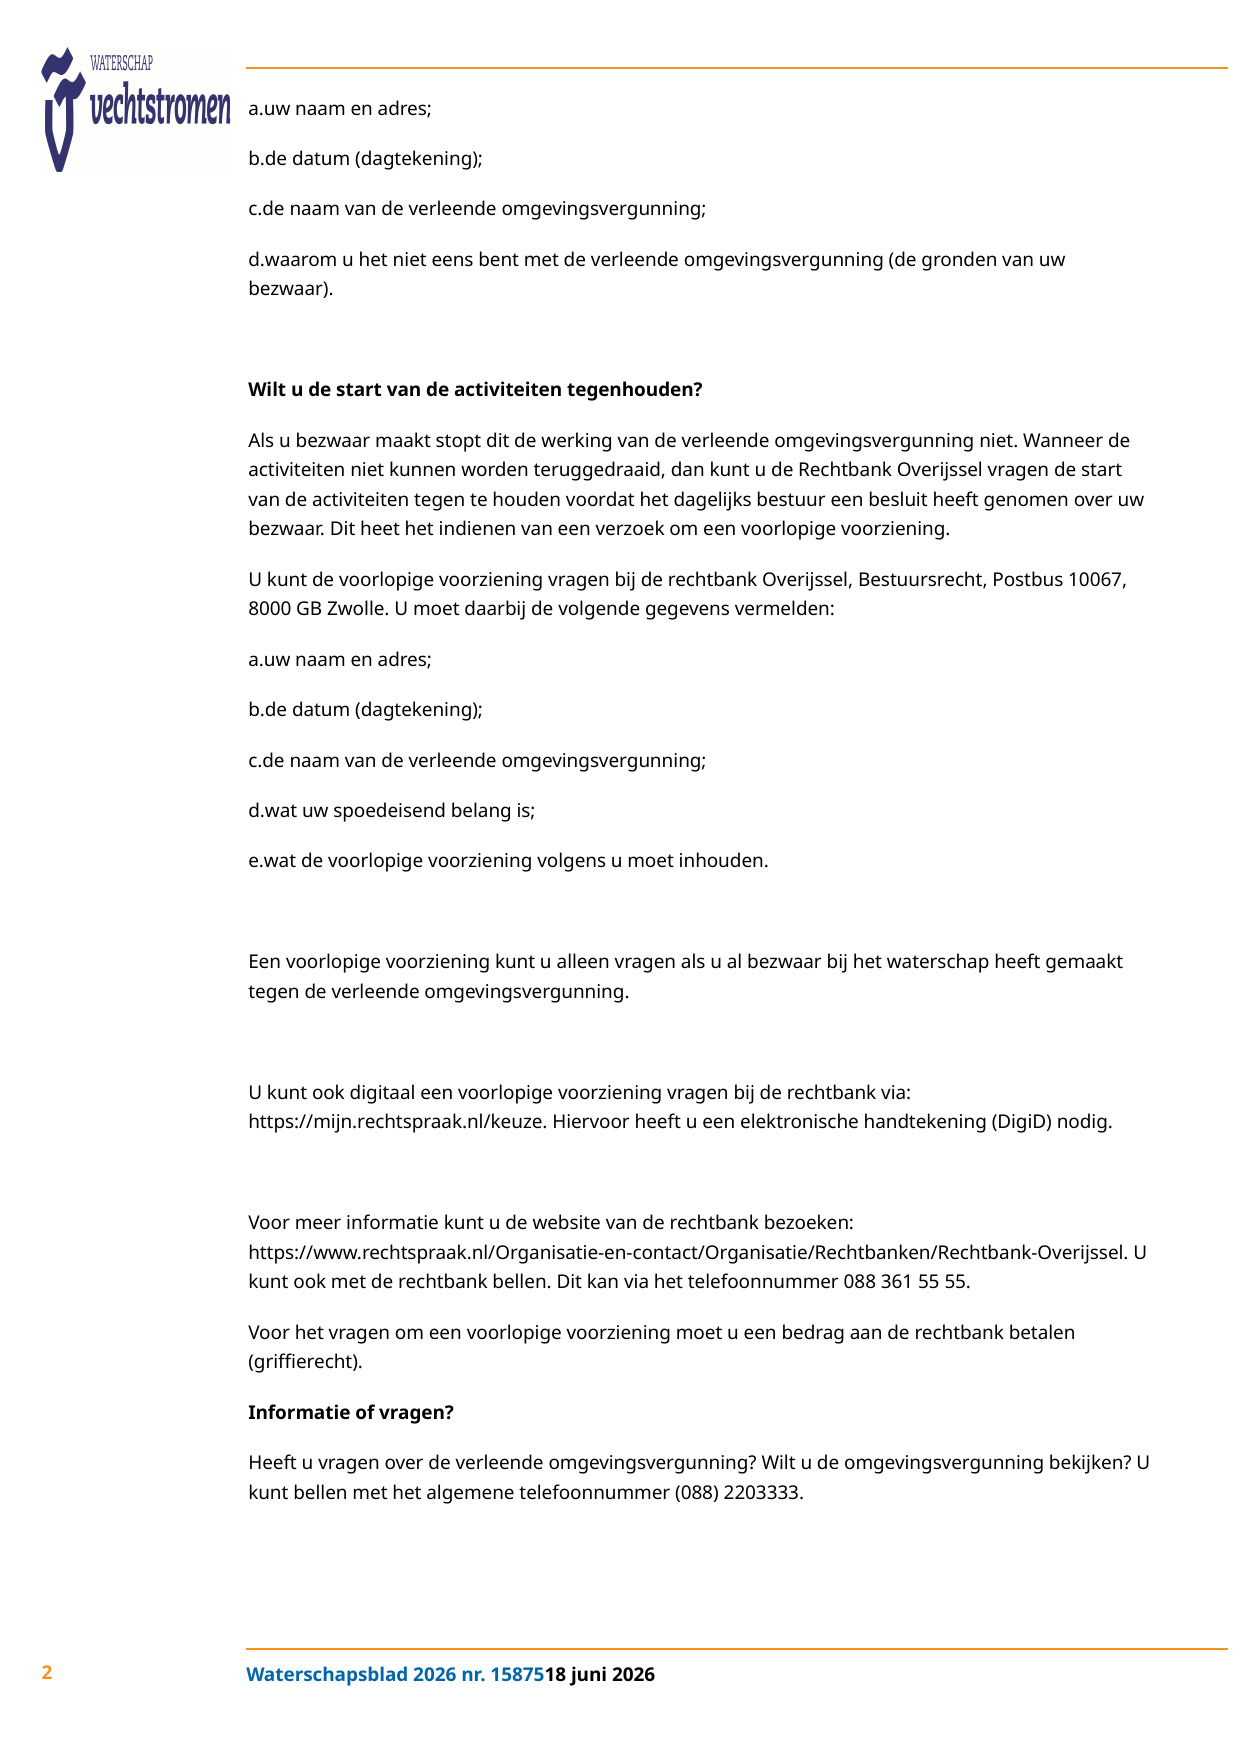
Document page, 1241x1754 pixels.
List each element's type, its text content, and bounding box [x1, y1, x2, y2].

text b.de datum (dagtekening); [248, 696, 1152, 722]
text b.de datum (dagtekening); [248, 145, 1152, 171]
text d.waarom u het niet eens bent met de verleende omgevingsvergunning (de gronden van uw bezwaar). [248, 246, 1152, 301]
text Wilt u de start van de activiteiten tegenhouden? [248, 376, 1152, 402]
text Informatie of vragen? [248, 1399, 1152, 1425]
text c.de naam van de verleende omgevingsvergunning; [248, 196, 1152, 221]
text a.uw naam en adres; [248, 95, 1152, 121]
text U kunt de voorlopige voorziening vragen bij de rechtbank Overijssel, Bestuursrecht, Postbus 10067, 8000 GB Zwolle. U moet daarbij de volgende gegevens vermelden: [248, 566, 1152, 621]
picture [41, 47, 231, 172]
text U kunt ook digitaal een voorlopige voorziening vragen bij de rechtbank via: https://mijn.rechtspraak.nl/keuze. Hiervoor heeft u een elektronische handtekening (DigiD) nodig. [248, 1079, 1152, 1134]
text Voor meer informatie kunt u de website van de rechtbank bezoeken: https://www.rechtspraak.nl/Organisatie-en-contact/Organisatie/Rechtbanken/Rechtbank-Overijssel. U kunt ook met de rechtbank bellen. Dit kan via het telefoonnummer 088 361 55 55. [248, 1209, 1152, 1294]
text e.wat de voorlopige voorziening volgens u moet inhouden. [248, 848, 1152, 873]
text Een voorlopige voorziening kunt u alleen vragen als u al bezwaar bij het waterschap heeft gemaakt tegen de verleende omgevingsvergunning. [248, 948, 1152, 1004]
text a.uw naam en adres; [248, 646, 1152, 672]
text Heeft u vragen over de verleende omgevingsvergunning? Wilt u de omgevingsvergunning bekijken? U kunt bellen met het algemene telefoonnummer (088) 2203333. [248, 1449, 1152, 1505]
text Als u bezwaar maakt stopt dit de werking van de verleende omgevingsvergunning niet. Wanneer de activiteiten niet kunnen worden teruggedraaid, dan kunt u de Rechtbank Overijssel vragen de start van de activiteiten tegen te houden voordat het dagelijks bestuur een besluit heeft genomen over uw bezwaar. Dit heet het indienen van een verzoek om een voorlopige voorziening. [248, 427, 1152, 541]
text d.wat uw spoedeisend belang is; [248, 797, 1152, 823]
text Voor het vragen om een voorlopige voorziening moet u een bedrag aan de rechtbank betalen (griffierecht). [248, 1319, 1152, 1374]
text c.de naam van de verleende omgevingsvergunning; [248, 747, 1152, 773]
